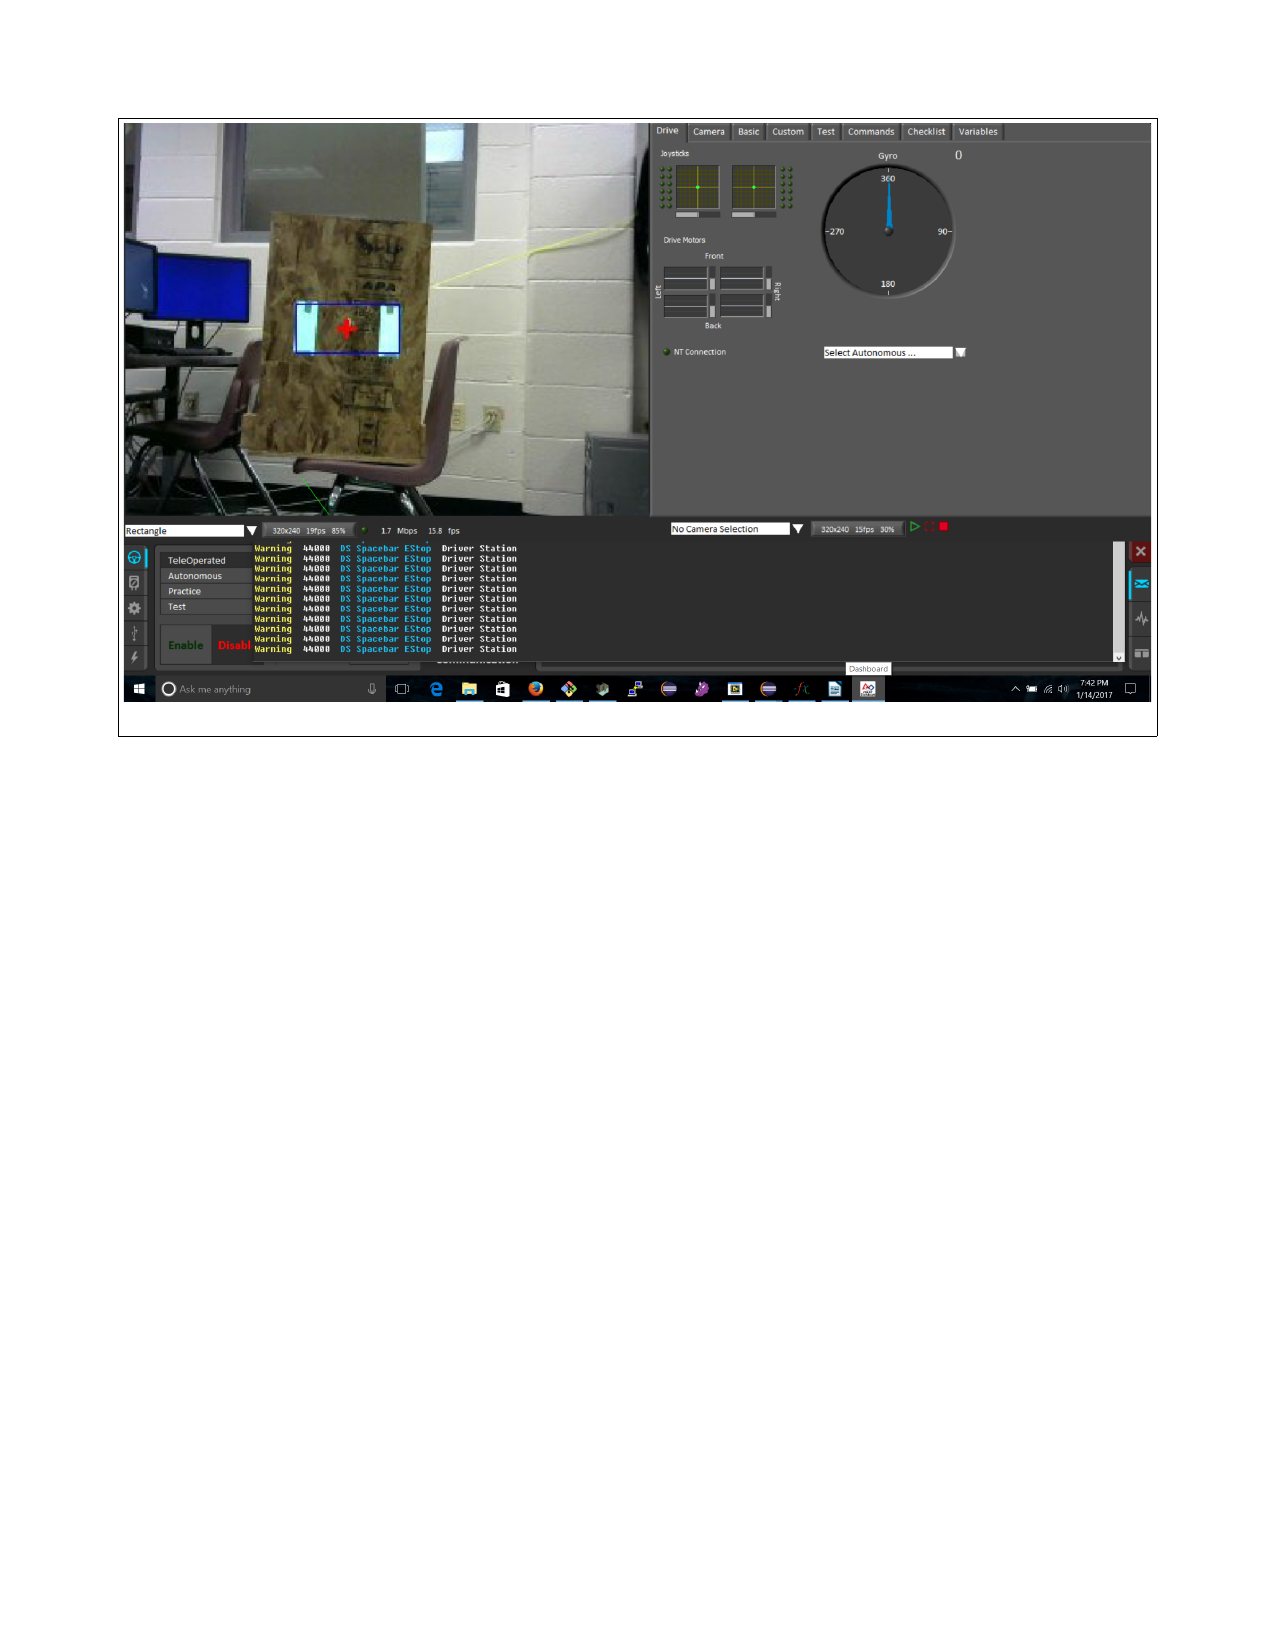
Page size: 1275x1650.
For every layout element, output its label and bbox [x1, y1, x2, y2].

picture [123, 123, 1152, 702]
table_cell [119, 119, 1157, 736]
